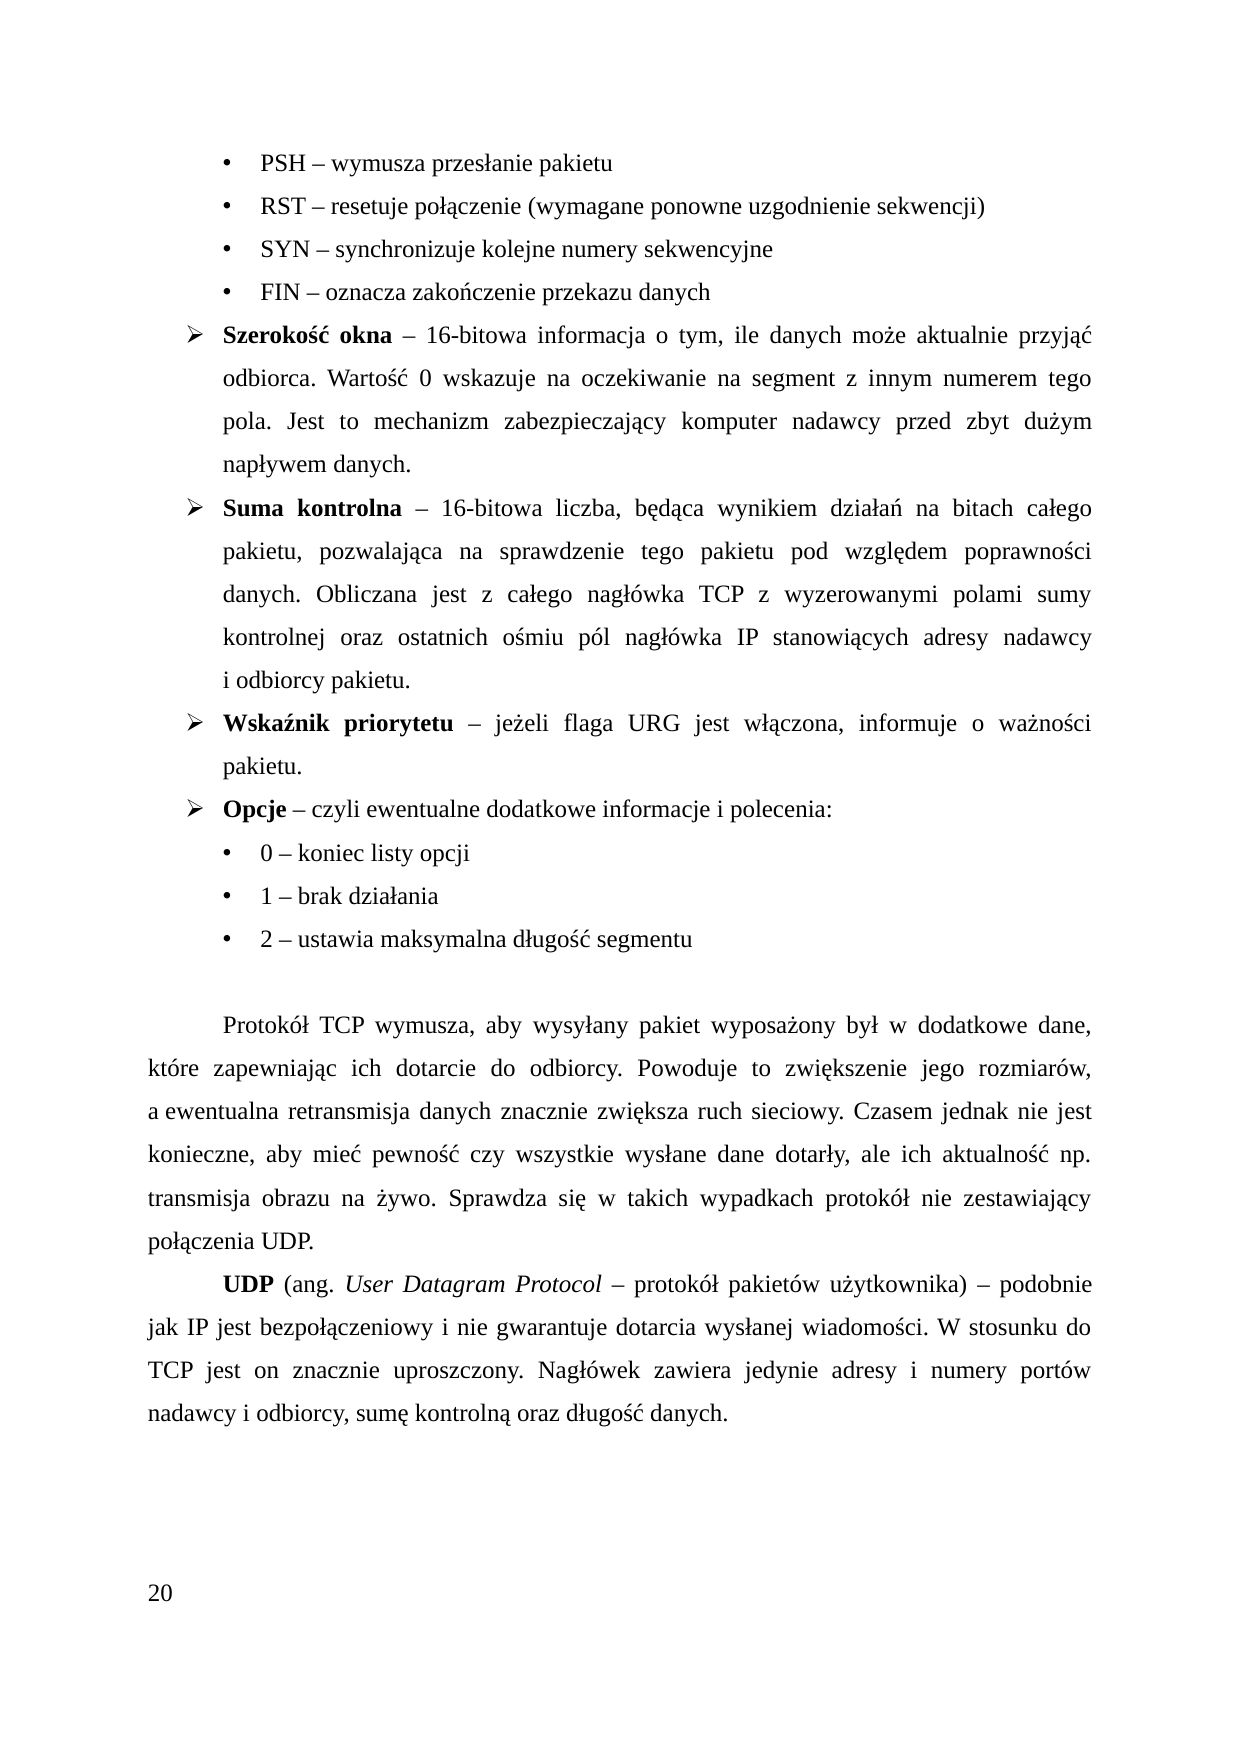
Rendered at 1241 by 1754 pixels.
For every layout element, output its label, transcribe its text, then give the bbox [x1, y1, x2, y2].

list Szerokość okna – 16-bitowa informacja o tym, ile danych może aktualnie przyjąć odbiorca. Wartość 0 wskazuje na oczekiwanie na segment z innym numerem tego pola. Jest to mechanizm zabezpieczający komputer nadawcy przed zbyt dużym napływem danych. [185, 320, 1093, 478]
list Suma kontrolna – 16-bitowa liczba, będąca wynikiem działań na bitach całego pakietu, pozwalająca na sprawdzenie tego pakietu pod względem poprawności danych. Obliczana jest z całego nagłówka TCP z wyzerowanymi polami sumy kontrolnej oraz ostatnich ośmiu pól nagłówka IP stanowiących adresy nadawcy i odbiorcy pakietu. [185, 493, 1093, 694]
list RST – resetuje połączenie (wymagane ponowne uzgodnienie sekwencji) [223, 191, 1093, 219]
list FIN – oznacza zakończenie przekazu danych [223, 277, 1093, 306]
list Wskaźnik priorytetu – jeżeli flaga URG jest włączona, informuje o ważności pakietu. [185, 708, 1093, 780]
list Opcje – czyli ewentualne dodatkowe informacje i polecenia: [185, 794, 1093, 823]
text Protokół TCP wymusza, aby wysyłany pakiet wyposażony był w dodatkowe dane, które zapewniając ich dotarcie do odbiorcy. Powoduje to zwiększenie jego rozmiarów, a ewentualna retransmisja danych znacznie zwiększa ruch sieciowy. Czasem jednak nie jest konieczne, aby mieć pewność czy wszystkie wysłane dane dotarły, ale ich aktualność np. transmisja obrazu na żywo. Sprawdza się w takich wypadkach protokół nie zestawiający połączenia UDP. [148, 1010, 1093, 1254]
list 2 – ustawia maksymalna długość segmentu [223, 924, 1093, 953]
list 1 – brak działania [223, 881, 1093, 909]
text UDP (ang. User Datagram Protocol – protokół pakietów użytkownika) – podobnie jak IP jest bezpołączeniowy i nie gwarantuje dotarcia wysłanej wiadomości. W stosunku do TCP jest on znacznie uproszczony. Nagłówek zawiera jedynie adresy i numery portów nadawcy i odbiorcy, sumę kontrolną oraz długość danych. [148, 1269, 1093, 1427]
list PSH – wymusza przesłanie pakietu [223, 148, 1093, 176]
list SYN – synchronizuje kolejne numery sekwencyjne [223, 234, 1093, 263]
list 0 – koniec listy opcji [223, 838, 1093, 866]
